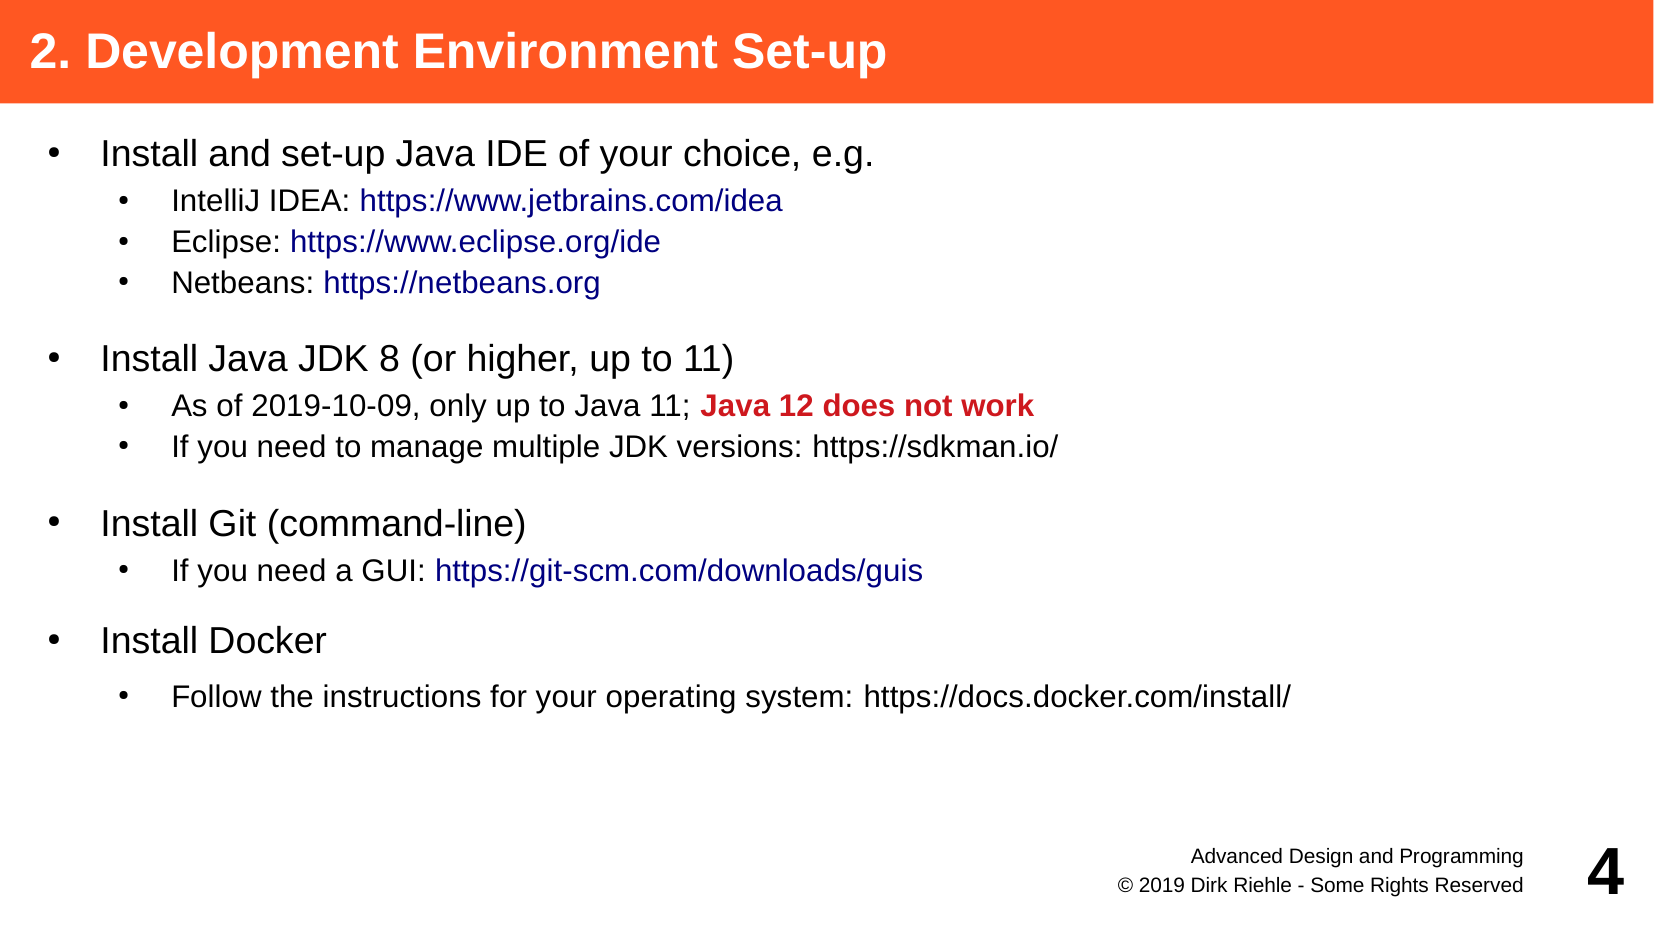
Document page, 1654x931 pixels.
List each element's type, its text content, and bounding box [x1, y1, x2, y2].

title 2. Development Environment Set-up [0, 0, 1654, 104]
list Install and set-up Java IDE of your choice, e.g. IntelliJ IDEA: https://www.jetbrains.com/idea Eclipse: https://www.eclipse.org/ide Netbeans: https://netbeans.org Install Java JDK 8 (or higher, up to 11) As of 2019-10-09, only up to Java 11; Java 12 does not work If you need to manage multiple JDK versions: https://sdkman.io/ Install Git (command-line) If you need a GUI: https://git-scm.com/downloads/guis Install Docker Follow the instructions for your operating system: https://docs.docker.com/install/ [29, 132, 1625, 813]
